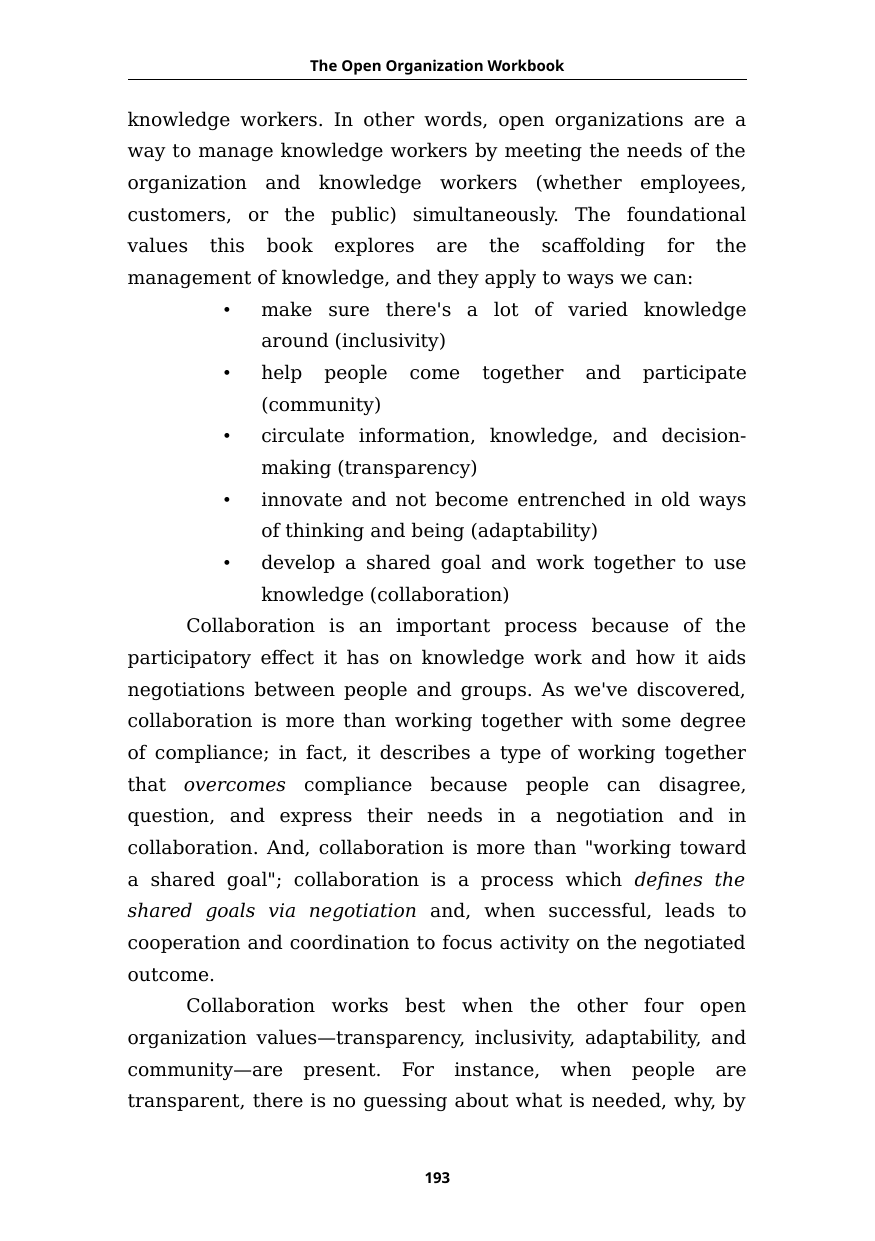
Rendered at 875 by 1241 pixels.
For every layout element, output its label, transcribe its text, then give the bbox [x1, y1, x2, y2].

text knowledge workers. In other words, open organizations are a way to manage knowledge workers by meeting the needs of the organization and knowledge workers (whether employees, customers, or the public) simultaneously. The foundational values this book explores are the scaffolding for the management of knowledge, and they apply to ways we can: [127, 109, 747, 289]
text Collaboration works best when the other four open organization values—transparency, inclusivity, adaptability, and community—are present. For instance, when people are transparent, there is no guessing about what is needed, why, by [127, 995, 747, 1112]
list make sure there's a lot of varied knowledge around (inclusivity) [223, 299, 747, 352]
list innovate and not become entrenched in old ways of thinking and being (adaptability) [223, 489, 747, 542]
list circulate information, knowledge, and decision-making (transparency) [223, 425, 747, 479]
list help people come together and participate (community) [223, 362, 747, 416]
list develop a shared goal and work together to use knowledge (collaboration) [223, 552, 747, 606]
text Collaboration is an important process because of the participatory effect it has on knowledge work and how it aids negotiations between people and groups. As we've discovered, collaboration is more than working together with some degree of compliance; in fact, it describes a type of working together that overcomes compliance because people can disagree, question, and express their needs in a negotiation and in collaboration. And, collaboration is more than "working toward a shared goal"; collaboration is a process which defines the shared goals via negotiation and, when successful, leads to cooperation and coordination to focus activity on the negotiated outcome. [127, 615, 747, 986]
